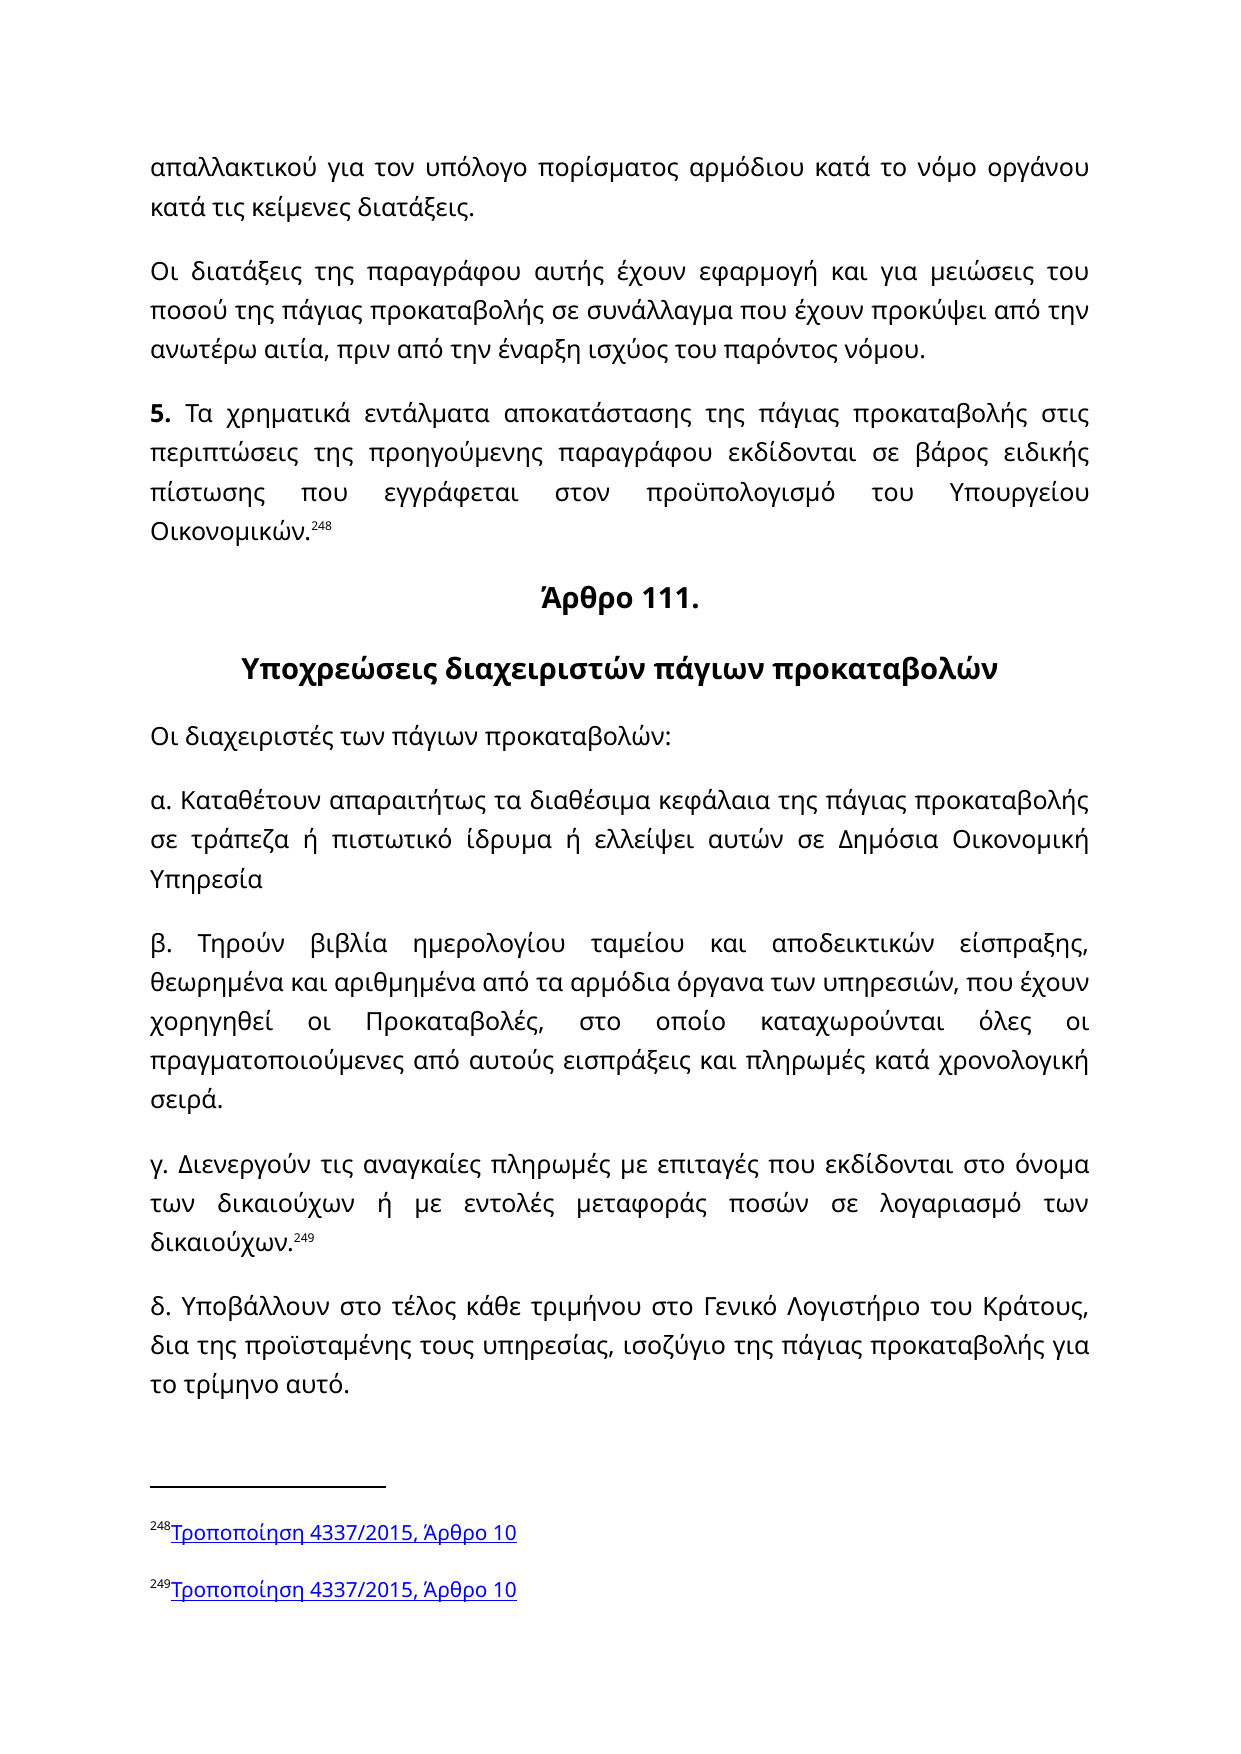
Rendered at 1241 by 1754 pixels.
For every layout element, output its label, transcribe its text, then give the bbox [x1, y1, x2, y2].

subtitle Υποχρεώσεις διαχειριστών πάγιων προκαταβολών [150, 648, 1090, 688]
text Οι διατάξεις της παραγράφου αυτής έχουν εφαρμογή και για μειώσεις του ποσού της πάγιας προκαταβολής σε συνάλλαγμα που έχουν προκύψει από την ανωτέρω αιτία, πριν από την έναρξη ισχύος του παρόντος νόμου. [150, 253, 1090, 366]
text Τροποποίηση 4337/2015, Άρθρο 10 [150, 1518, 1090, 1546]
text β. Τηρούν βιβλία ημερολογίου ταμείου και αποδεικτικών είσπραξης, θεωρημένα και αριθμημένα από τα αρμόδια όργανα των υπηρεσιών, που έχουν χορηγηθεί οι Προκαταβολές, στο οποίο καταχωρούνται όλες οι πραγματοποιούμενες από αυτούς εισπράξεις και πληρωμές κατά χρονολογική σειρά. [150, 925, 1090, 1116]
text δ. Υποβάλλουν στο τέλος κάθε τριμήνου στο Γενικό Λογιστήριο του Κράτους, δια της προϊσταμένης τους υπηρεσίας, ισοζύγιο της πάγιας προκαταβολής για το τρίμηνο αυτό. [150, 1289, 1090, 1401]
text Τροποποίηση 4337/2015, Άρθρο 10 [150, 1576, 1090, 1604]
text α. Καταθέτουν απαραιτήτως τα διαθέσιμα κεφάλαια της πάγιας προκαταβολής σε τράπεζα ή πιστωτικό ίδρυ­μα ή ελλείψει αυτών σε Δημόσια Οικονομική Υπηρεσία [150, 783, 1090, 895]
text Οι διαχειριστές των πάγιων προκαταβολών: [150, 719, 1090, 753]
text γ. Διενεργούν τις αναγκαίες πληρωμές με επιταγές που εκδίδονται στο όνομα των δικαιούχων ή με εντολές μεταφοράς ποσών σε λογαριασμό των δικαιούχων. [150, 1146, 1090, 1259]
subtitle Άρθρο 111. [150, 577, 1090, 617]
text απαλλακτικού για τον υπόλογο πορίσματος αρμόδιου κατά το νόμο οργάνου κατά τις κείμενες διατάξεις. [150, 150, 1090, 223]
text 5. Τα χρηματικά εντάλματα αποκατάστασης της πάγιας προκαταβολής στις περιπτώσεις της προηγούμενης παραγράφου εκδίδονται σε βάρος ειδικής πίστωσης που εγγράφεται στον προϋπολογισμό του Υπουργείου Οικονομικών. [150, 396, 1090, 547]
